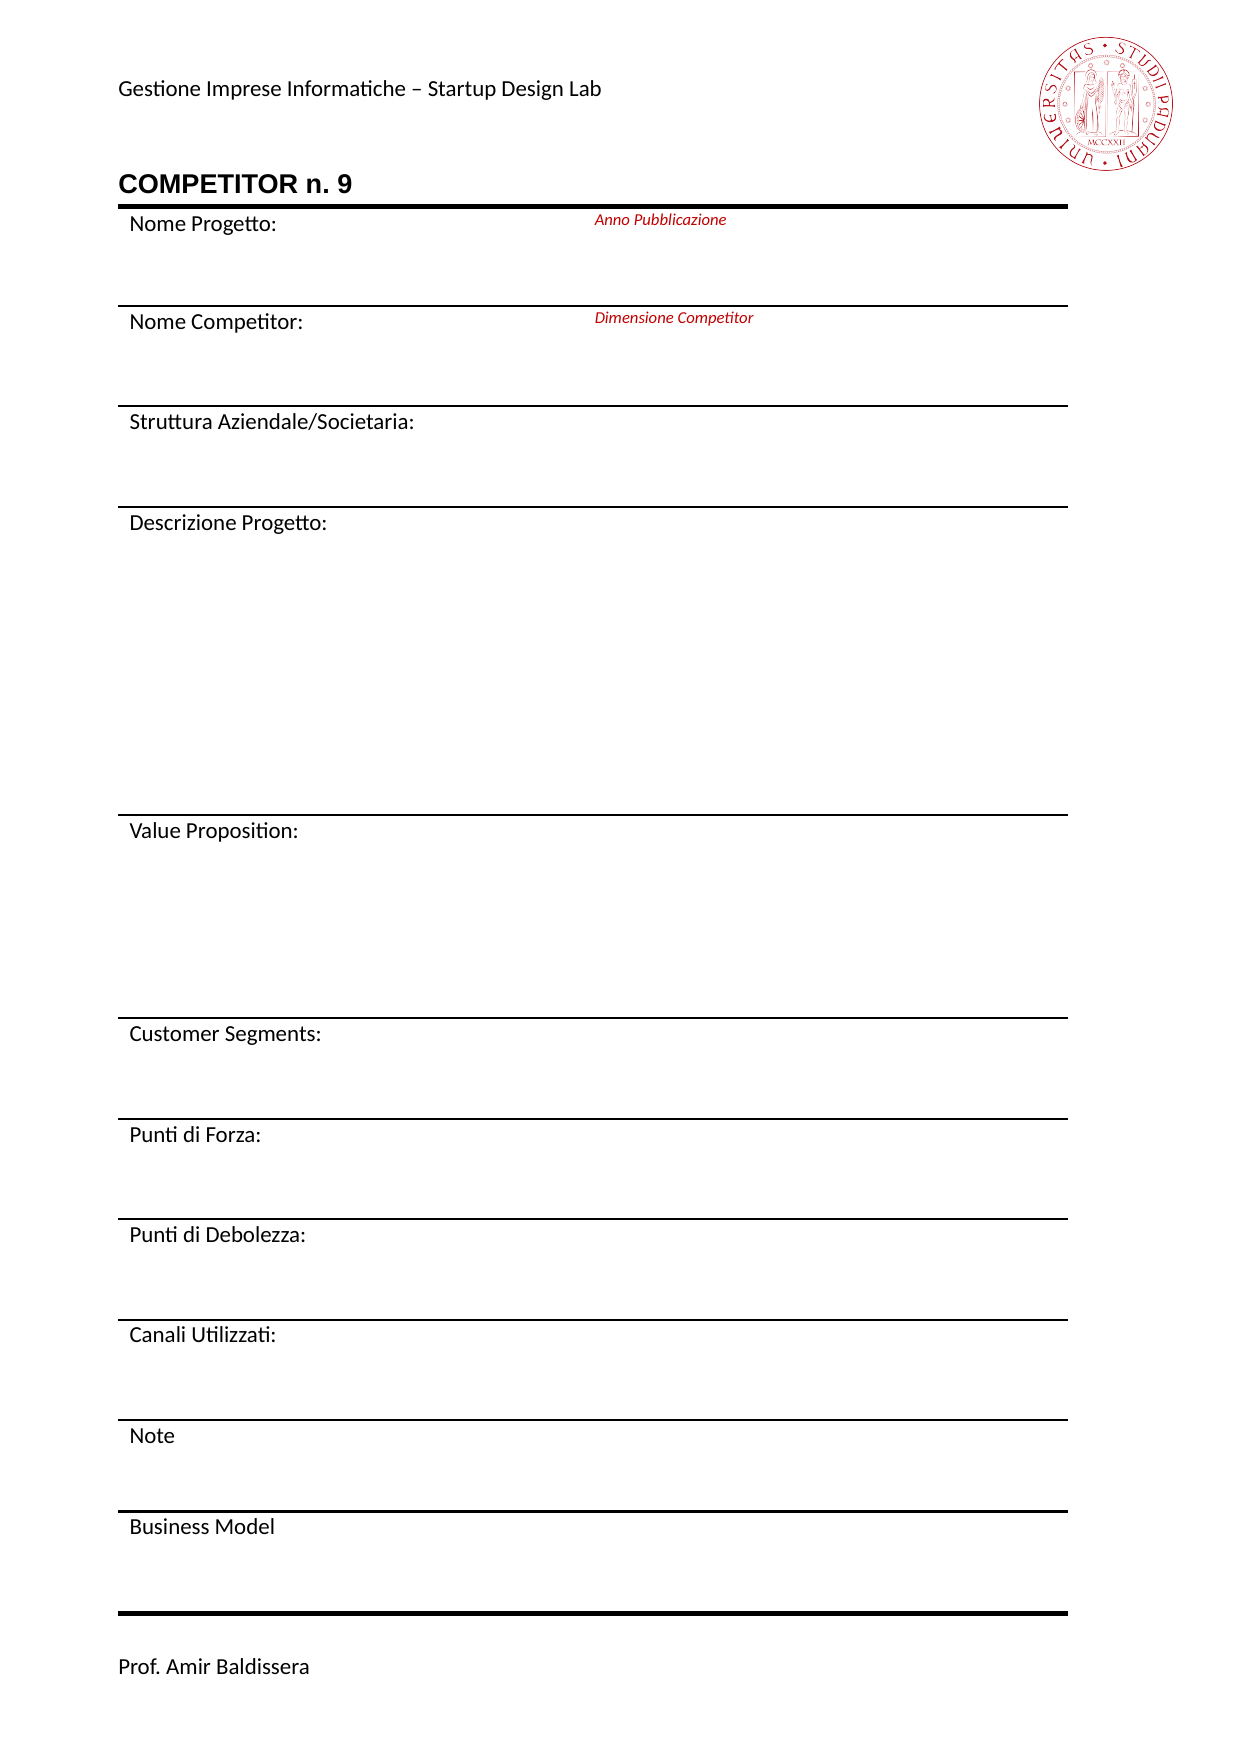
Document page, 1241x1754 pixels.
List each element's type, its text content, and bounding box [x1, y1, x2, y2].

subtitle COMPETITOR n. 9 [118, 168, 1122, 200]
table_cell Value Proposition: [118, 816, 1068, 1017]
table_header Nome Progetto: [118, 209, 583, 305]
table_cell Punti di Forza: [118, 1120, 1068, 1218]
table_cell Customer Segments: [118, 1019, 1068, 1118]
table_cell Nome Competitor: [118, 307, 583, 405]
table_cell Descrizione Progetto: [118, 508, 1068, 814]
table_cell Dimensione Competitor [583, 307, 1068, 405]
picture [1038, 35, 1174, 172]
table_header Anno Pubblicazione [583, 209, 1068, 305]
table_cell Note [118, 1421, 1068, 1510]
table_cell Business Model [118, 1513, 1068, 1611]
table_cell Struttura Aziendale/Societaria: [118, 407, 1068, 506]
table_cell Punti di Debolezza: [118, 1220, 1068, 1318]
table_cell Canali Utilizzati: [118, 1321, 1068, 1419]
